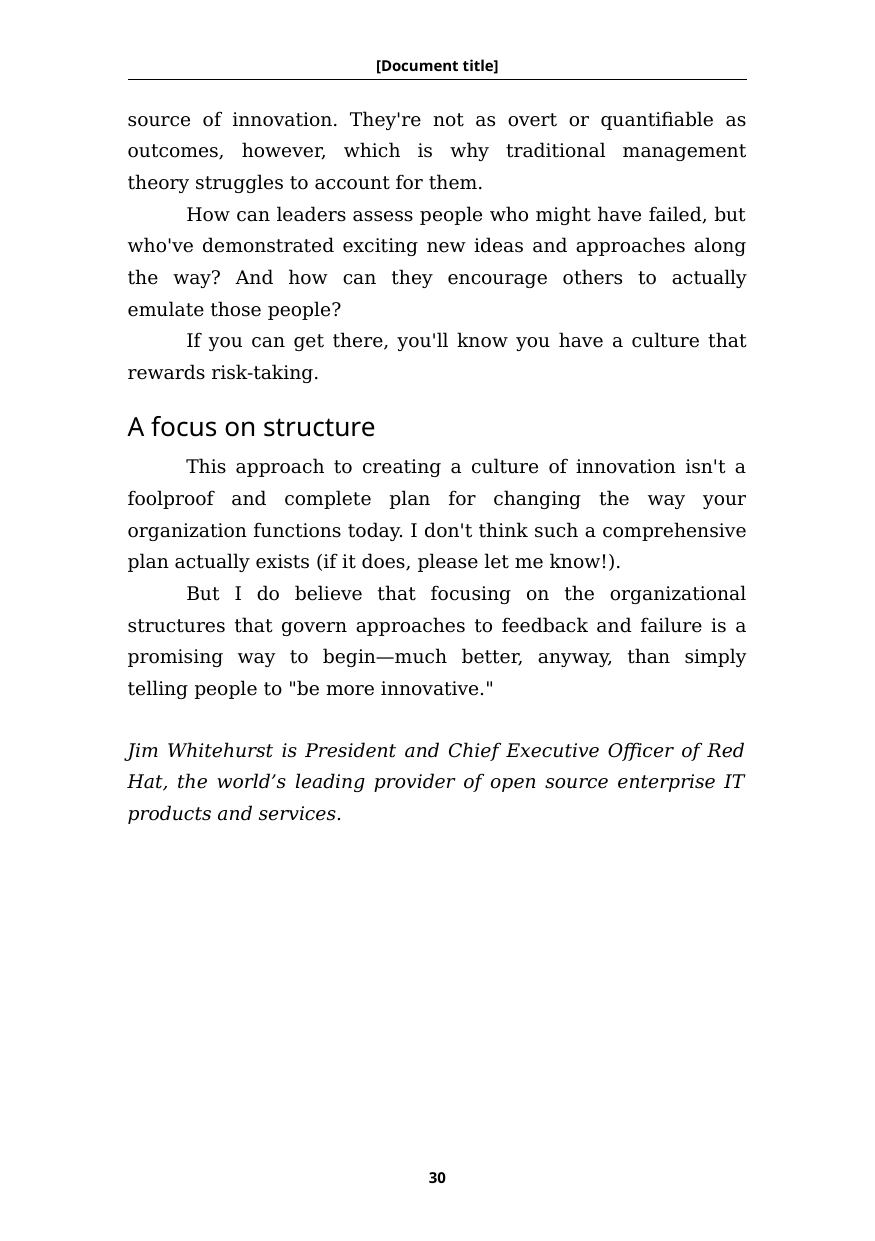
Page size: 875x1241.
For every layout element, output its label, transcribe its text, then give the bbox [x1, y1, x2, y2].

text This approach to creating a culture of innovation isn't a foolproof and complete plan for changing the way your organization functions today. I don't think such a comprehensive plan actually exists (if it does, please let me know!). [127, 457, 747, 573]
text If you can get there, you'll know you have a culture that rewards risk-taking. [127, 330, 747, 384]
subtitle A focus on structure [127, 408, 747, 444]
text source of innovation. They're not as overt or quantifiable as outcomes, however, which is why traditional management theory struggles to account for them. [127, 109, 747, 194]
text But I do believe that focusing on the organizational structures that govern approaches to feedback and failure is a promising way to begin—much better, anyway, than simply telling people to "be more innovative." [127, 583, 747, 700]
text Jim Whitehurst is President and Chief Executive Officer of Red Hat, the world’s leading provider of open source enterprise IT products and services. [127, 740, 747, 825]
text How can leaders assess people who might have failed, but who've demonstrated exciting new ideas and approaches along the way? And how can they encourage others to actually emulate those people? [127, 204, 747, 321]
